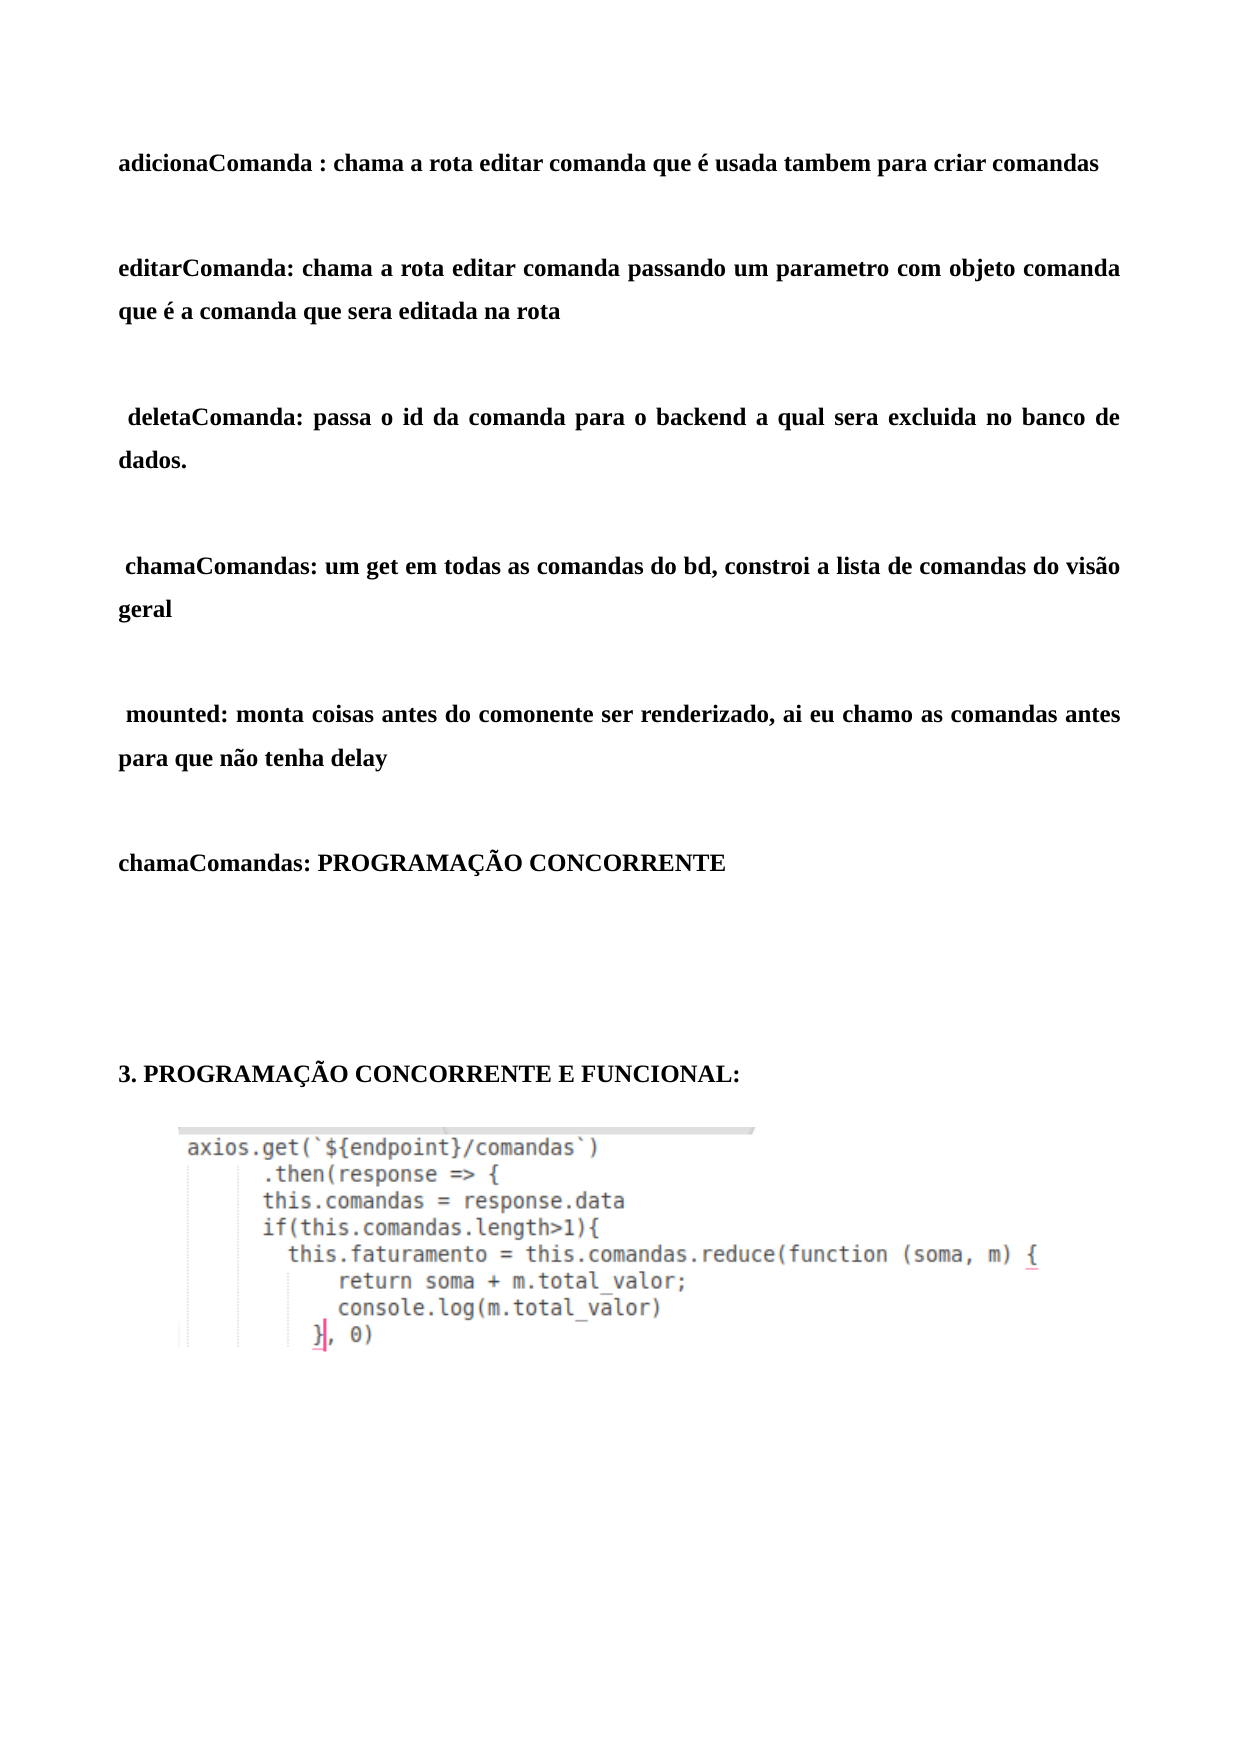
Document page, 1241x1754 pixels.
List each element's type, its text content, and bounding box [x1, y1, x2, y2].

subtitle editarComanda: chama a rota editar comanda passando um parametro com objeto comanda que é a comanda que sera editada na rota [118, 253, 1122, 325]
picture [178, 1127, 1062, 1380]
subtitle mounted: monta coisas antes do comonente ser renderizado, ai eu chamo as comandas antes para que não tenha delay [118, 699, 1122, 771]
subtitle deletaComanda: passa o id da comanda para o backend a qual sera excluida no banco de dados. [118, 402, 1122, 474]
subtitle 3. PROGRAMAÇÃO CONCORRENTE E FUNCIONAL: [118, 1059, 1122, 1088]
subtitle adicionaComanda : chama a rota editar comanda que é usada tambem para criar comandas [118, 148, 1122, 176]
subtitle chamaComandas: PROGRAMAÇÃO CONCORRENTE [118, 848, 1122, 877]
subtitle chamaComandas: um get em todas as comandas do bd, constroi a lista de comandas do visão geral [118, 551, 1122, 623]
